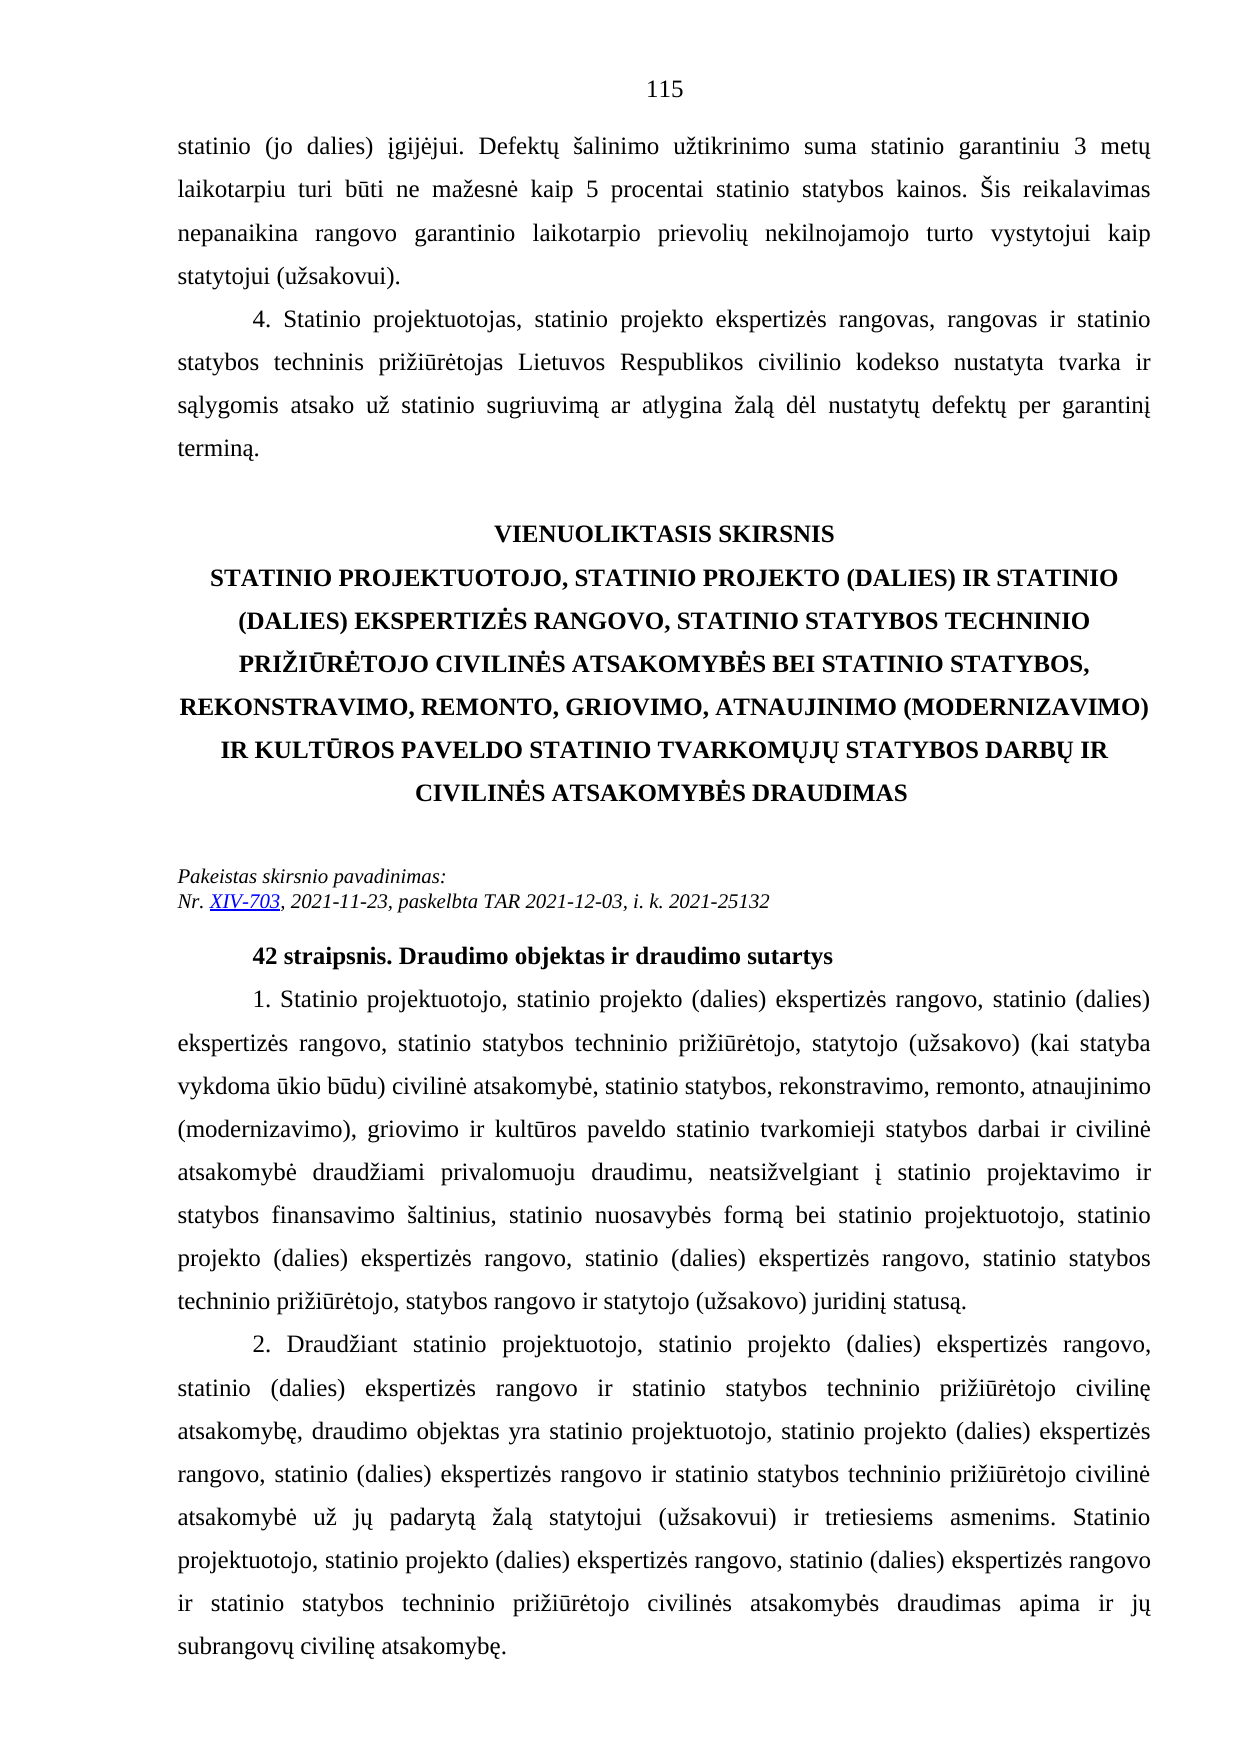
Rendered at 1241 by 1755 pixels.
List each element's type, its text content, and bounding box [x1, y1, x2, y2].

text 4. Statinio projektuotojas, statinio projekto ekspertizės rangovas, rangovas ir statinio statybos techninis prižiūrėtojas Lietuvos Respublikos civilinio kodekso nustatyta tvarka ir sąlygomis atsako už statinio sugriuvimą ar atlygina žalą dėl nustatytų defektų per garantinį terminą. [177, 304, 1152, 462]
text 2. Draudžiant statinio projektuotojo, statinio projekto (dalies) ekspertizės rangovo, statinio (dalies) ekspertizės rangovo ir statinio statybos techninio prižiūrėtojo civilinę atsakomybę, draudimo objektas yra statinio projektuotojo, statinio projekto (dalies) ekspertizės rangovo, statinio (dalies) ekspertizės rangovo ir statinio statybos techninio prižiūrėtojo civilinė atsakomybė už jų padarytą žalą statytojui (užsakovui) ir tretiesiems asmenims. Statinio projektuotojo, statinio projekto (dalies) ekspertizės rangovo, statinio (dalies) ekspertizės rangovo ir statinio statybos techninio prižiūrėtojo civilinės atsakomybės draudimas apima ir jų subrangovų civilinę atsakomybę. [177, 1329, 1152, 1660]
text 1. Statinio projektuotojo, statinio projekto (dalies) ekspertizės rangovo, statinio (dalies) ekspertizės rangovo, statinio statybos techninio prižiūrėtojo, statytojo (užsakovo) (kai statyba vykdoma ūkio būdu) civilinė atsakomybė, statinio statybos, rekonstravimo, remonto, atnaujinimo (modernizavimo), griovimo ir kultūros paveldo statinio tvarkomieji statybos darbai ir civilinė atsakomybė draudžiami privalomuoju draudimu, neatsižvelgiant į statinio projektavimo ir statybos finansavimo šaltinius, statinio nuosavybės formą bei statinio projektuotojo, statinio projekto (dalies) ekspertizės rangovo, statinio (dalies) ekspertizės rangovo, statinio statybos techninio prižiūrėtojo, statybos rangovo ir statytojo (užsakovo) juridinį statusą. [177, 984, 1152, 1315]
text Pakeistas skirsnio pavadinimas: [177, 864, 1152, 888]
text STATINIO PROJEKTUOTOJO, STATINIO PROJEKTO (DALIES) IR STATINIO (DALIES) EKSPERTIZĖS RANGOVO, STATINIO STATYBOS TECHNINIO PRIŽIŪRĖTOJO CIVILINĖS ATSAKOMYBĖS BEI STATINIO STATYBOS, REKONSTRAVIMO, REMONTO, GRIOVIMO, ATNAUJINIMO (MODERNIZAVIMO) IR KULTŪROS PAVELDO STATINIO TVARKOMŲJŲ STATYBOS DARBŲ IR CIVILINĖS ATSAKOMYBĖS DRAUDIMAS [177, 563, 1152, 807]
text 42 straipsnis. Draudimo objektas ir draudimo sutartys [177, 941, 1152, 970]
text VIENUOLIKTASIS SKIRSNIS [177, 519, 1152, 548]
text Nr. XIV-703, 2021-11-23, paskelbta TAR 2021-12-03, i. k. 2021-25132 [177, 888, 1152, 913]
text statinio (jo dalies) įgijėjui. Defektų šalinimo užtikrinimo suma statinio garantiniu 3 metų laikotarpiu turi būti ne mažesnė kaip 5 procentai statinio statybos kainos. Šis reikalavimas nepanaikina rangovo garantinio laikotarpio prievolių nekilnojamojo turto vystytojui kaip statytojui (užsakovui). [177, 131, 1152, 289]
